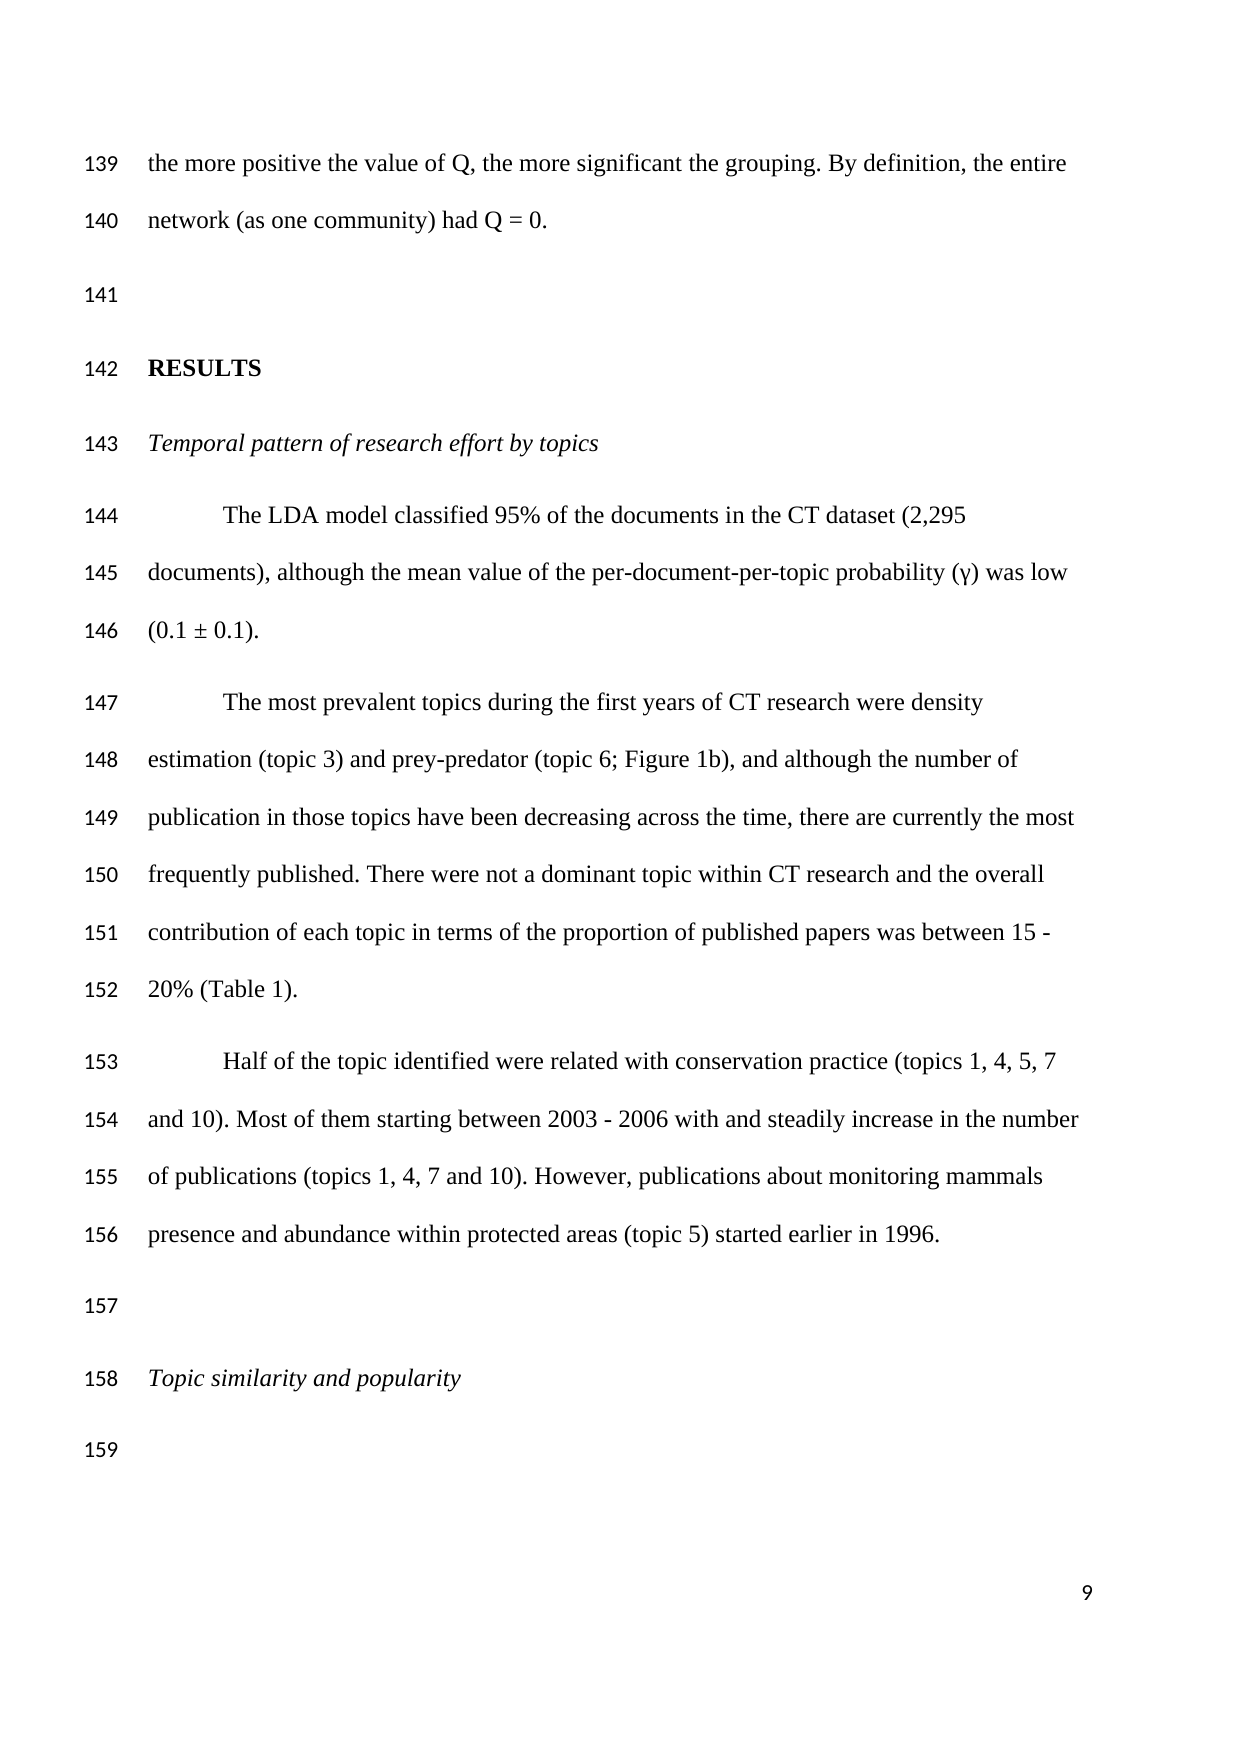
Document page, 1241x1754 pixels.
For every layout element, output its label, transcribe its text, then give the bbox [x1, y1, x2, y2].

text Temporal pattern of research effort by topics [148, 428, 1093, 456]
text Topic similarity and popularity [148, 1363, 1093, 1392]
text Half of the topic identified were related with conservation practice (topics 1, 4, 5, 7 and 10). Most of them starting between 2003 - 2006 with and steadily increase in the number of publications (topics 1, 4, 7 and 10). However, publications about monitoring mammals presence and abundance within protected areas (topic 5) started earlier in 1996. [148, 1046, 1093, 1248]
text The most prevalent topics during the first years of CT research were density estimation (topic 3) and prey-predator (topic 6; Figure 1b), and although the number of publication in those topics have been decreasing across the time, there are currently the most frequently published. There were not a dominant topic within CT research and the overall contribution of each topic in terms of the proportion of published papers was between 15 -20% (Table 1). [148, 687, 1093, 1003]
text the more positive the value of Q, the more significant the grouping. By definition, the entire network (as one community) had Q = 0. [148, 148, 1093, 234]
text The LDA model classified 95% of the documents in the CT dataset (2,295 documents), although the mean value of the per-document-per-topic probability (γ) was low (0.1 ± 0.1). [148, 500, 1093, 643]
text RESULTS [148, 353, 1093, 382]
